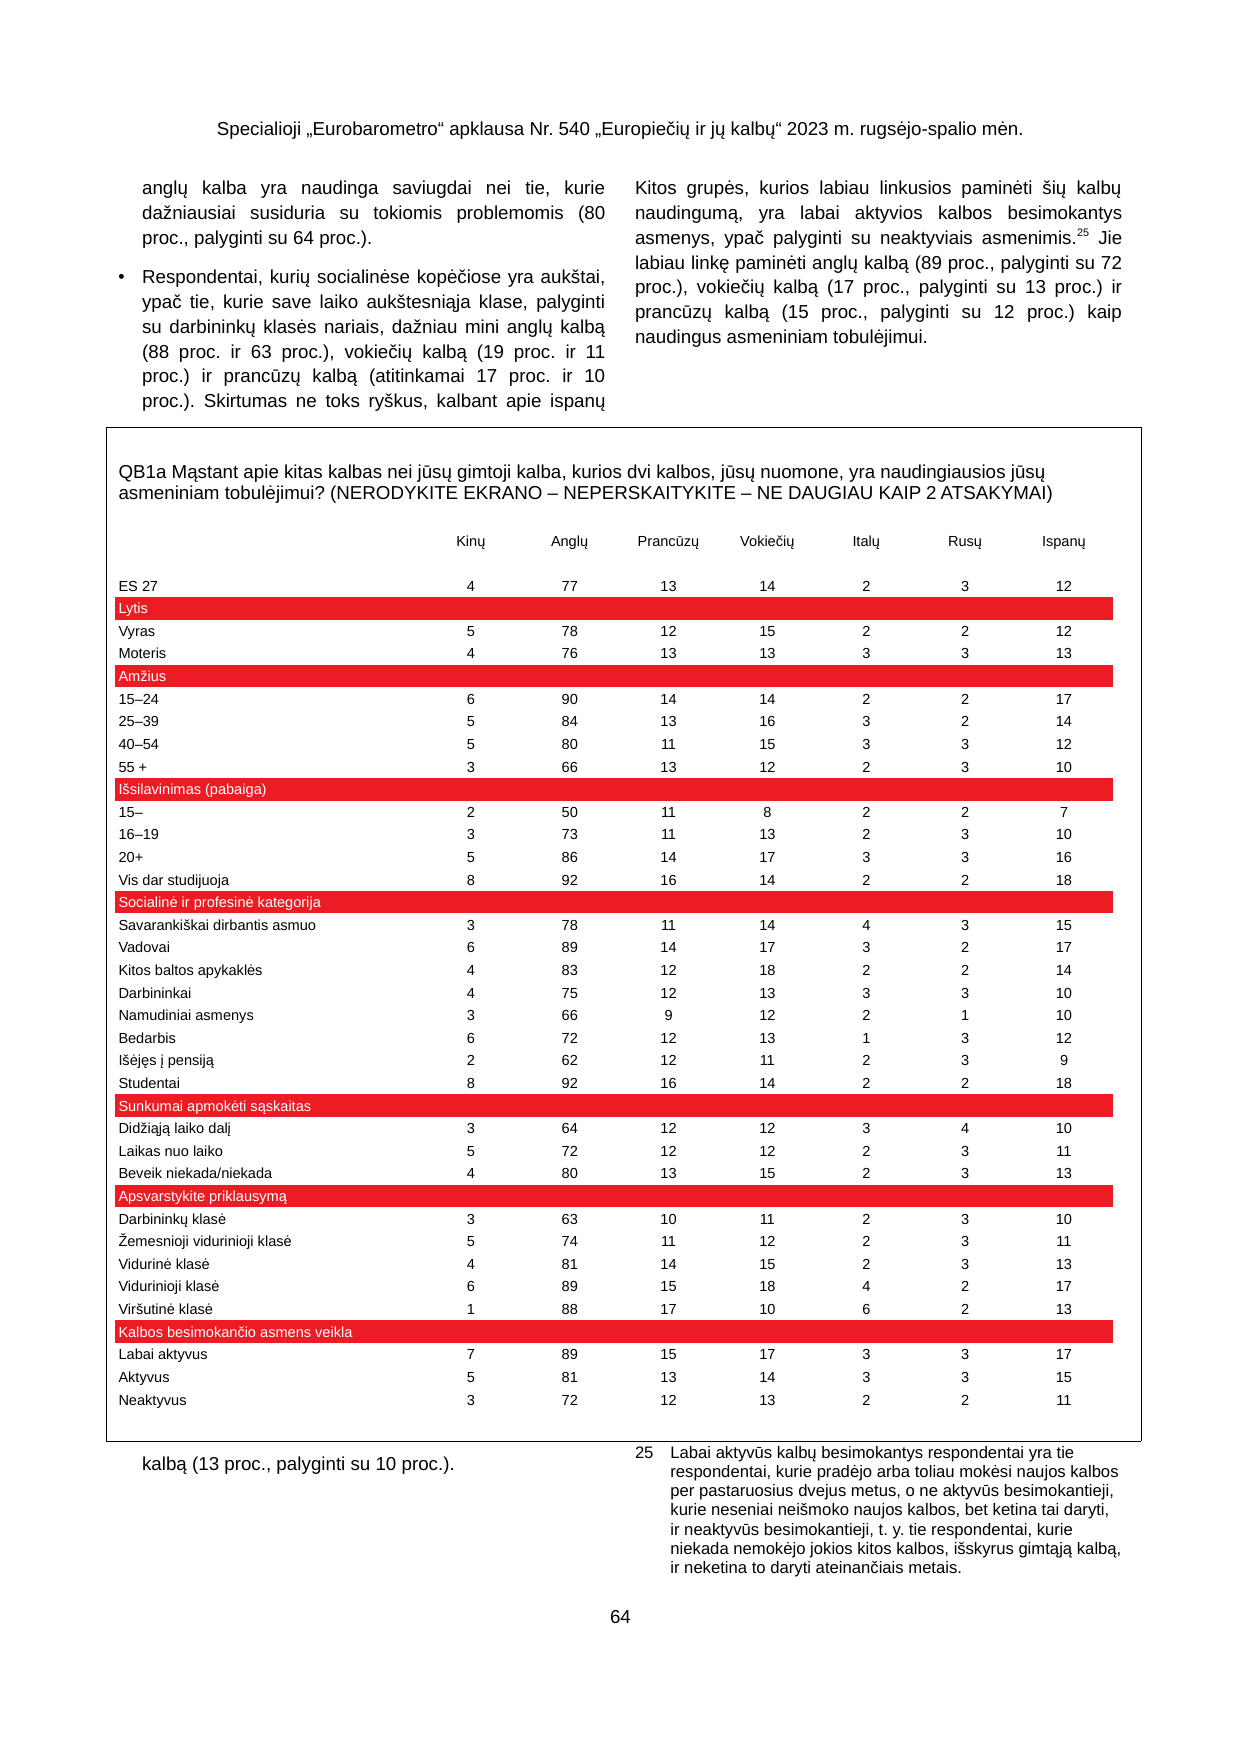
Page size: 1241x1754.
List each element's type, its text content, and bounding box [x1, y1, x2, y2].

table_cell Beveik niekada/niekada [115, 1162, 421, 1185]
table_cell 14 [718, 1366, 817, 1388]
table_cell 16 [1014, 846, 1113, 868]
table_cell Vadovai [115, 936, 421, 959]
table_cell 14 [718, 914, 817, 936]
table_cell 2 [817, 1208, 915, 1230]
table_cell Kitos baltos apykaklės [115, 959, 421, 981]
table_cell 7 [1014, 801, 1113, 823]
table_cell [1014, 891, 1113, 913]
table_cell [1014, 1320, 1113, 1343]
table_cell 3 [915, 1162, 1014, 1185]
table_cell 2 [817, 801, 915, 823]
table_cell 16–19 [115, 823, 421, 846]
table_cell [520, 1094, 619, 1117]
table_cell 88 [520, 1298, 619, 1320]
table_cell Išėjęs į pensiją [115, 1049, 421, 1072]
table_cell 14 [1014, 959, 1113, 981]
table_cell 90 [520, 688, 619, 710]
table_cell Ispanų [1014, 529, 1113, 552]
table_cell 5 [421, 1140, 520, 1162]
table_cell [115, 552, 421, 574]
table_cell 11 [619, 1230, 718, 1253]
table_cell [1014, 597, 1113, 620]
table_cell 3 [915, 1208, 1014, 1230]
table_cell Kalbos besimokančio asmens veikla [115, 1320, 421, 1343]
table_cell [915, 665, 1014, 687]
table_cell 25–39 [115, 710, 421, 733]
table_cell 80 [520, 1162, 619, 1185]
table_cell [817, 891, 915, 913]
table_cell 14 [619, 936, 718, 959]
table_cell 3 [915, 823, 1014, 846]
table_cell 92 [520, 1072, 619, 1094]
table_cell 4 [421, 642, 520, 665]
table_cell 13 [1014, 642, 1113, 665]
table_cell 17 [718, 846, 817, 868]
table_cell 62 [520, 1049, 619, 1072]
table_cell 2 [915, 620, 1014, 642]
table_cell [718, 597, 817, 620]
table_cell 3 [817, 710, 915, 733]
table_cell 2 [817, 1253, 915, 1275]
table_cell Vis dar studijuoja [115, 868, 421, 891]
table_cell 3 [421, 1208, 520, 1230]
table_cell 5 [421, 1366, 520, 1388]
table_cell 3 [817, 642, 915, 665]
table_cell [1014, 1094, 1113, 1117]
table_cell 13 [718, 1027, 817, 1049]
table_cell [1014, 1185, 1113, 1207]
table_cell 2 [915, 1388, 1014, 1411]
table_cell 63 [520, 1208, 619, 1230]
table_cell 3 [915, 755, 1014, 778]
table_cell 13 [619, 1366, 718, 1388]
table_cell 12 [1014, 575, 1113, 597]
table_cell 10 [1014, 1004, 1113, 1027]
table_cell 2 [915, 868, 1014, 891]
table_cell Sunkumai apmokėti sąskaitas [115, 1094, 421, 1117]
table_cell [1014, 778, 1113, 801]
table_cell Viršutinė klasė [115, 1298, 421, 1320]
table_cell Darbininkai [115, 981, 421, 1004]
table_cell [915, 597, 1014, 620]
table_cell 11 [619, 914, 718, 936]
table_cell 11 [1014, 1230, 1113, 1253]
table_cell [1014, 665, 1113, 687]
table_cell 15 [1014, 1366, 1113, 1388]
table_cell 15 [619, 1343, 718, 1366]
table_cell 12 [1014, 733, 1113, 755]
table_cell [619, 552, 718, 574]
table_cell [619, 891, 718, 913]
table_cell 64 [520, 1117, 619, 1139]
table_cell Apsvarstykite priklausymą [115, 1185, 421, 1207]
table_cell 4 [915, 1117, 1014, 1139]
table_cell [520, 597, 619, 620]
table_cell [520, 1185, 619, 1207]
table_cell 89 [520, 1343, 619, 1366]
table_cell 14 [619, 1253, 718, 1275]
table_cell [421, 1320, 520, 1343]
table_cell 50 [520, 801, 619, 823]
table_cell 12 [718, 1117, 817, 1139]
table_cell 16 [718, 710, 817, 733]
table_cell 74 [520, 1230, 619, 1253]
table_cell 83 [520, 959, 619, 981]
table_cell 89 [520, 936, 619, 959]
table_cell 10 [718, 1298, 817, 1320]
table_cell 13 [619, 1162, 718, 1185]
table_cell 11 [619, 801, 718, 823]
table_cell [520, 552, 619, 574]
table_cell 4 [421, 981, 520, 1004]
table_cell [817, 1094, 915, 1117]
table_cell 2 [915, 1072, 1014, 1094]
table_cell 4 [421, 959, 520, 981]
table_cell 11 [619, 823, 718, 846]
table_cell [915, 552, 1014, 574]
table_cell 13 [718, 642, 817, 665]
table_cell 3 [915, 914, 1014, 936]
table_cell [817, 778, 915, 801]
table_cell 72 [520, 1140, 619, 1162]
table_cell 13 [718, 823, 817, 846]
table_cell 3 [421, 1004, 520, 1027]
table_cell 73 [520, 823, 619, 846]
table_cell Didžiąją laiko dalį [115, 1117, 421, 1139]
table_cell [817, 1185, 915, 1207]
table_cell 13 [619, 710, 718, 733]
table_cell 18 [718, 959, 817, 981]
table_cell 8 [421, 1072, 520, 1094]
table_cell 3 [915, 642, 1014, 665]
table_cell 6 [421, 936, 520, 959]
text Kitos grupės, kurios labiau linkusios paminėti šių kalbų naudingumą, yra labai aktyvios kalbos besimokantys asmenys, ypač palyginti su neaktyviais asmenimis. Jie labiau linkę paminėti anglų kalbą (89 proc., palyginti su 72 proc.), vokiečių kalbą (17 proc., palyginti su 13 proc.) ir prancūzų kalbą (15 proc., palyginti su 12 proc.) kaip naudingus asmeniniam tobulėjimui. [635, 177, 1122, 347]
table_cell 3 [915, 1049, 1014, 1072]
table_cell 4 [817, 914, 915, 936]
table_cell [915, 891, 1014, 913]
table_cell 14 [619, 688, 718, 710]
table_cell [421, 665, 520, 687]
table_cell 77 [520, 575, 619, 597]
list [107, 428, 1141, 1441]
table_cell 11 [718, 1049, 817, 1072]
table_cell 15 [718, 733, 817, 755]
table_cell 40–54 [115, 733, 421, 755]
table_cell 5 [421, 846, 520, 868]
table_cell [421, 1185, 520, 1207]
table_cell 3 [817, 936, 915, 959]
table_cell 3 [817, 1343, 915, 1366]
table_cell [619, 665, 718, 687]
table_cell 7 [421, 1343, 520, 1366]
table_cell 14 [619, 846, 718, 868]
table_cell 12 [619, 1140, 718, 1162]
table_cell 55 + [115, 755, 421, 778]
table_cell 10 [1014, 981, 1113, 1004]
table_cell 2 [817, 1140, 915, 1162]
table_cell 1 [817, 1027, 915, 1049]
table_cell 3 [915, 1343, 1014, 1366]
table_cell [619, 507, 718, 529]
table_cell [619, 778, 718, 801]
table_cell 12 [1014, 1027, 1113, 1049]
table_cell [718, 778, 817, 801]
table_cell Savarankiškai dirbantis asmuo [115, 914, 421, 936]
table_cell [817, 552, 915, 574]
table_cell 15 [718, 1253, 817, 1275]
table_cell 13 [619, 642, 718, 665]
table_cell 2 [915, 688, 1014, 710]
table_cell 3 [915, 1140, 1014, 1162]
table_cell 3 [421, 823, 520, 846]
table_cell 10 [1014, 823, 1113, 846]
table_cell Vokiečių [718, 529, 817, 552]
table_cell [817, 1320, 915, 1343]
table_cell 13 [619, 755, 718, 778]
table_cell 12 [619, 1027, 718, 1049]
table_cell [421, 1094, 520, 1117]
table_cell 78 [520, 620, 619, 642]
table_cell Socialinė ir profesinė kategorija [115, 891, 421, 913]
table_cell 13 [619, 575, 718, 597]
table_cell 66 [520, 755, 619, 778]
table_cell 11 [619, 733, 718, 755]
table_cell [520, 1320, 619, 1343]
table_cell 14 [718, 1072, 817, 1094]
table_cell [421, 778, 520, 801]
table_cell 2 [915, 936, 1014, 959]
table_cell 17 [1014, 688, 1113, 710]
table_cell 12 [619, 1388, 718, 1411]
table_cell [1014, 507, 1113, 529]
table_cell 10 [1014, 1208, 1113, 1230]
table_cell [619, 597, 718, 620]
table_cell 14 [718, 575, 817, 597]
table_cell [718, 665, 817, 687]
table_cell 12 [619, 620, 718, 642]
table_cell Aktyvus [115, 1366, 421, 1388]
table_cell 4 [421, 575, 520, 597]
table_cell [421, 507, 520, 529]
table_cell 2 [421, 801, 520, 823]
table_cell 1 [421, 1298, 520, 1320]
table_cell 2 [915, 1298, 1014, 1320]
table_cell 2 [817, 755, 915, 778]
table_cell Italų [817, 529, 915, 552]
table_cell 3 [915, 733, 1014, 755]
table_cell Kinų [421, 529, 520, 552]
table_cell Rusų [915, 529, 1014, 552]
table_cell ES 27 [115, 575, 421, 597]
table_cell 3 [817, 846, 915, 868]
list kalbą (13 proc., palyginti su 10 proc.). [118, 1442, 605, 1475]
table_cell 3 [421, 1117, 520, 1139]
table_cell [817, 507, 915, 529]
table_cell 81 [520, 1366, 619, 1388]
table_cell 3 [915, 1230, 1014, 1253]
table_cell [718, 1094, 817, 1117]
table_cell 2 [421, 1049, 520, 1072]
table_cell 12 [718, 1230, 817, 1253]
table_cell 15–24 [115, 688, 421, 710]
table_cell 17 [1014, 1343, 1113, 1366]
table_cell 3 [421, 755, 520, 778]
table_cell 12 [718, 1140, 817, 1162]
table_cell 5 [421, 733, 520, 755]
table_cell 9 [1014, 1049, 1113, 1072]
table_cell [520, 665, 619, 687]
table_cell 10 [1014, 755, 1113, 778]
table_cell Anglų [520, 529, 619, 552]
table_cell 89 [520, 1275, 619, 1298]
table_cell 15 [619, 1275, 718, 1298]
table_cell 18 [1014, 1072, 1113, 1094]
table_cell 2 [817, 1230, 915, 1253]
table_cell 3 [915, 575, 1014, 597]
table_cell [915, 1185, 1014, 1207]
table_cell 2 [915, 959, 1014, 981]
table_cell 6 [421, 1275, 520, 1298]
table_cell 13 [718, 1388, 817, 1411]
table_cell 1 [915, 1004, 1014, 1027]
table_cell 3 [915, 1366, 1014, 1388]
table_cell Darbininkų klasė [115, 1208, 421, 1230]
table_cell [915, 507, 1014, 529]
table_cell 2 [817, 823, 915, 846]
table_cell 6 [421, 688, 520, 710]
table_cell 3 [915, 1027, 1014, 1049]
table_cell 2 [817, 575, 915, 597]
table_cell 13 [1014, 1162, 1113, 1185]
table_cell 16 [619, 1072, 718, 1094]
table_cell [421, 552, 520, 574]
table_cell [421, 891, 520, 913]
table_cell [718, 1320, 817, 1343]
table_cell [718, 891, 817, 913]
table_cell [915, 1094, 1014, 1117]
table_cell 12 [619, 959, 718, 981]
table_cell 2 [817, 959, 915, 981]
table_cell 9 [619, 1004, 718, 1027]
table_cell 81 [520, 1253, 619, 1275]
table_cell Vyras [115, 620, 421, 642]
table_cell 3 [817, 733, 915, 755]
table_cell 17 [718, 936, 817, 959]
table_cell Išsilavinimas (pabaiga) [115, 778, 421, 801]
list anglų kalba yra naudinga saviugdai nei tie, kurie dažniausiai susiduria su tokiomis problemomis (80 proc., palyginti su 64 proc.). [118, 177, 605, 248]
table_cell 72 [520, 1027, 619, 1049]
table_cell 3 [915, 1253, 1014, 1275]
table_cell 16 [619, 868, 718, 891]
table_cell 86 [520, 846, 619, 868]
table_cell 12 [619, 1049, 718, 1072]
table_cell 2 [915, 710, 1014, 733]
table_cell 66 [520, 1004, 619, 1027]
table_cell 17 [718, 1343, 817, 1366]
table_cell 72 [520, 1388, 619, 1411]
table_cell [817, 597, 915, 620]
table_cell 2 [817, 1004, 915, 1027]
table_cell 20+ [115, 846, 421, 868]
table_cell 2 [817, 1072, 915, 1094]
table_cell 15 [718, 620, 817, 642]
table_cell 3 [421, 914, 520, 936]
table_cell [619, 1094, 718, 1117]
table_cell [817, 665, 915, 687]
table_cell [115, 529, 421, 552]
table_cell 18 [1014, 868, 1113, 891]
table_cell Bedarbis [115, 1027, 421, 1049]
table_cell 76 [520, 642, 619, 665]
table_cell 2 [915, 1275, 1014, 1298]
table_cell 10 [619, 1208, 718, 1230]
table_cell [520, 778, 619, 801]
table_cell Amžius [115, 665, 421, 687]
table_cell 2 [817, 1162, 915, 1185]
table_cell 10 [1014, 1117, 1113, 1139]
table_cell Laikas nuo laiko [115, 1140, 421, 1162]
table_cell 3 [915, 981, 1014, 1004]
table_cell 15 [1014, 914, 1113, 936]
table_cell 3 [915, 846, 1014, 868]
table_cell 12 [619, 981, 718, 1004]
table_cell 78 [520, 914, 619, 936]
table_cell [915, 778, 1014, 801]
table_cell 4 [421, 1162, 520, 1185]
table_cell 2 [817, 1049, 915, 1072]
table_cell 6 [817, 1298, 915, 1320]
table_cell Lytis [115, 597, 421, 620]
table_cell [520, 891, 619, 913]
table_cell 3 [817, 1117, 915, 1139]
table_cell Vidurinė klasė [115, 1253, 421, 1275]
table_cell 14 [1014, 710, 1113, 733]
table_cell 15 [718, 1162, 817, 1185]
table_cell 12 [1014, 620, 1113, 642]
table_cell 8 [421, 868, 520, 891]
table_cell Vidurinioji klasė [115, 1275, 421, 1298]
table_cell 17 [1014, 1275, 1113, 1298]
table_cell 2 [817, 688, 915, 710]
table_cell 5 [421, 1230, 520, 1253]
table_cell 92 [520, 868, 619, 891]
table_cell Namudiniai asmenys [115, 1004, 421, 1027]
table_cell Labai aktyvus [115, 1343, 421, 1366]
table_cell 13 [1014, 1253, 1113, 1275]
table_cell 5 [421, 620, 520, 642]
table_cell [619, 1320, 718, 1343]
text Labai aktyvūs kalbų besimokantys respondentai yra tie respondentai, kurie pradėjo arba toliau mokėsi naujos kalbos per pastaruosius dvejus metus, o ne aktyvūs besimokantieji, kurie neseniai neišmoko naujos kalbos, bet ketina tai daryti, ir neaktyvūs besimokantieji, t. y. tie respondentai, kurie niekada nemokėjo jokios kitos kalbos, išskyrus gimtąją kalbą, ir neketina to daryti ateinančiais metais. [635, 1443, 1122, 1577]
table_cell 2 [915, 801, 1014, 823]
table_cell 11 [1014, 1388, 1113, 1411]
table_cell 12 [718, 1004, 817, 1027]
table_cell 2 [817, 868, 915, 891]
table_cell 75 [520, 981, 619, 1004]
table_cell [520, 507, 619, 529]
table_cell 18 [718, 1275, 817, 1298]
table_cell 3 [817, 1366, 915, 1388]
table_cell 14 [718, 868, 817, 891]
table_cell 4 [421, 1253, 520, 1275]
table_cell 84 [520, 710, 619, 733]
table_cell 3 [817, 981, 915, 1004]
table_cell 5 [421, 710, 520, 733]
table_cell 13 [1014, 1298, 1113, 1320]
table_cell 17 [619, 1298, 718, 1320]
table_cell 4 [817, 1275, 915, 1298]
table_cell 13 [718, 981, 817, 1004]
table_cell Prancūzų [619, 529, 718, 552]
table_cell 80 [520, 733, 619, 755]
table_cell Studentai [115, 1072, 421, 1094]
table_cell [421, 597, 520, 620]
table_cell 12 [619, 1117, 718, 1139]
table_cell Žemesnioji vidurinioji klasė [115, 1230, 421, 1253]
list Respondentai, kurių socialinėse kopėčiose yra aukštai, ypač tie, kurie save laiko aukštesniąja klase, palyginti su darbininkų klasės nariais, dažniau mini anglų kalbą (88 proc. ir 63 proc.), vokiečių kalbą (19 proc. ir 11 proc.) ir prancūzų kalbą (atitinkamai 17 proc. ir 10 proc.). Skirtumas ne toks ryškus, kalbant apie ispanų [118, 266, 605, 427]
table_cell Neaktyvus [115, 1388, 421, 1411]
table_cell 3 [421, 1388, 520, 1411]
table_cell 11 [718, 1208, 817, 1230]
table_cell [718, 1185, 817, 1207]
table_cell 8 [718, 801, 817, 823]
table_cell [619, 1185, 718, 1207]
table_cell 14 [718, 688, 817, 710]
table_header QB1a Mąstant apie kitas kalbas nei jūsų gimtoji kalba, kurios dvi kalbos, jūsų nuomone, yra naudingiausios jūsų asmeniniam tobulėjimui? (NERODYKITE EKRANO – NEPERSKAITYKITE – NE DAUGIAU KAIP 2 ATSAKYMAI) [115, 458, 1113, 507]
table_cell 15– [115, 801, 421, 823]
table_cell [718, 507, 817, 529]
table_cell 2 [817, 620, 915, 642]
table_cell [915, 1320, 1014, 1343]
table_cell Moteris [115, 642, 421, 665]
table_cell [1014, 552, 1113, 574]
table_cell [115, 507, 421, 529]
table_cell 6 [421, 1027, 520, 1049]
table_cell 11 [1014, 1140, 1113, 1162]
table_cell 12 [718, 755, 817, 778]
table_cell 17 [1014, 936, 1113, 959]
table_cell 2 [817, 1388, 915, 1411]
table_cell [718, 552, 817, 574]
